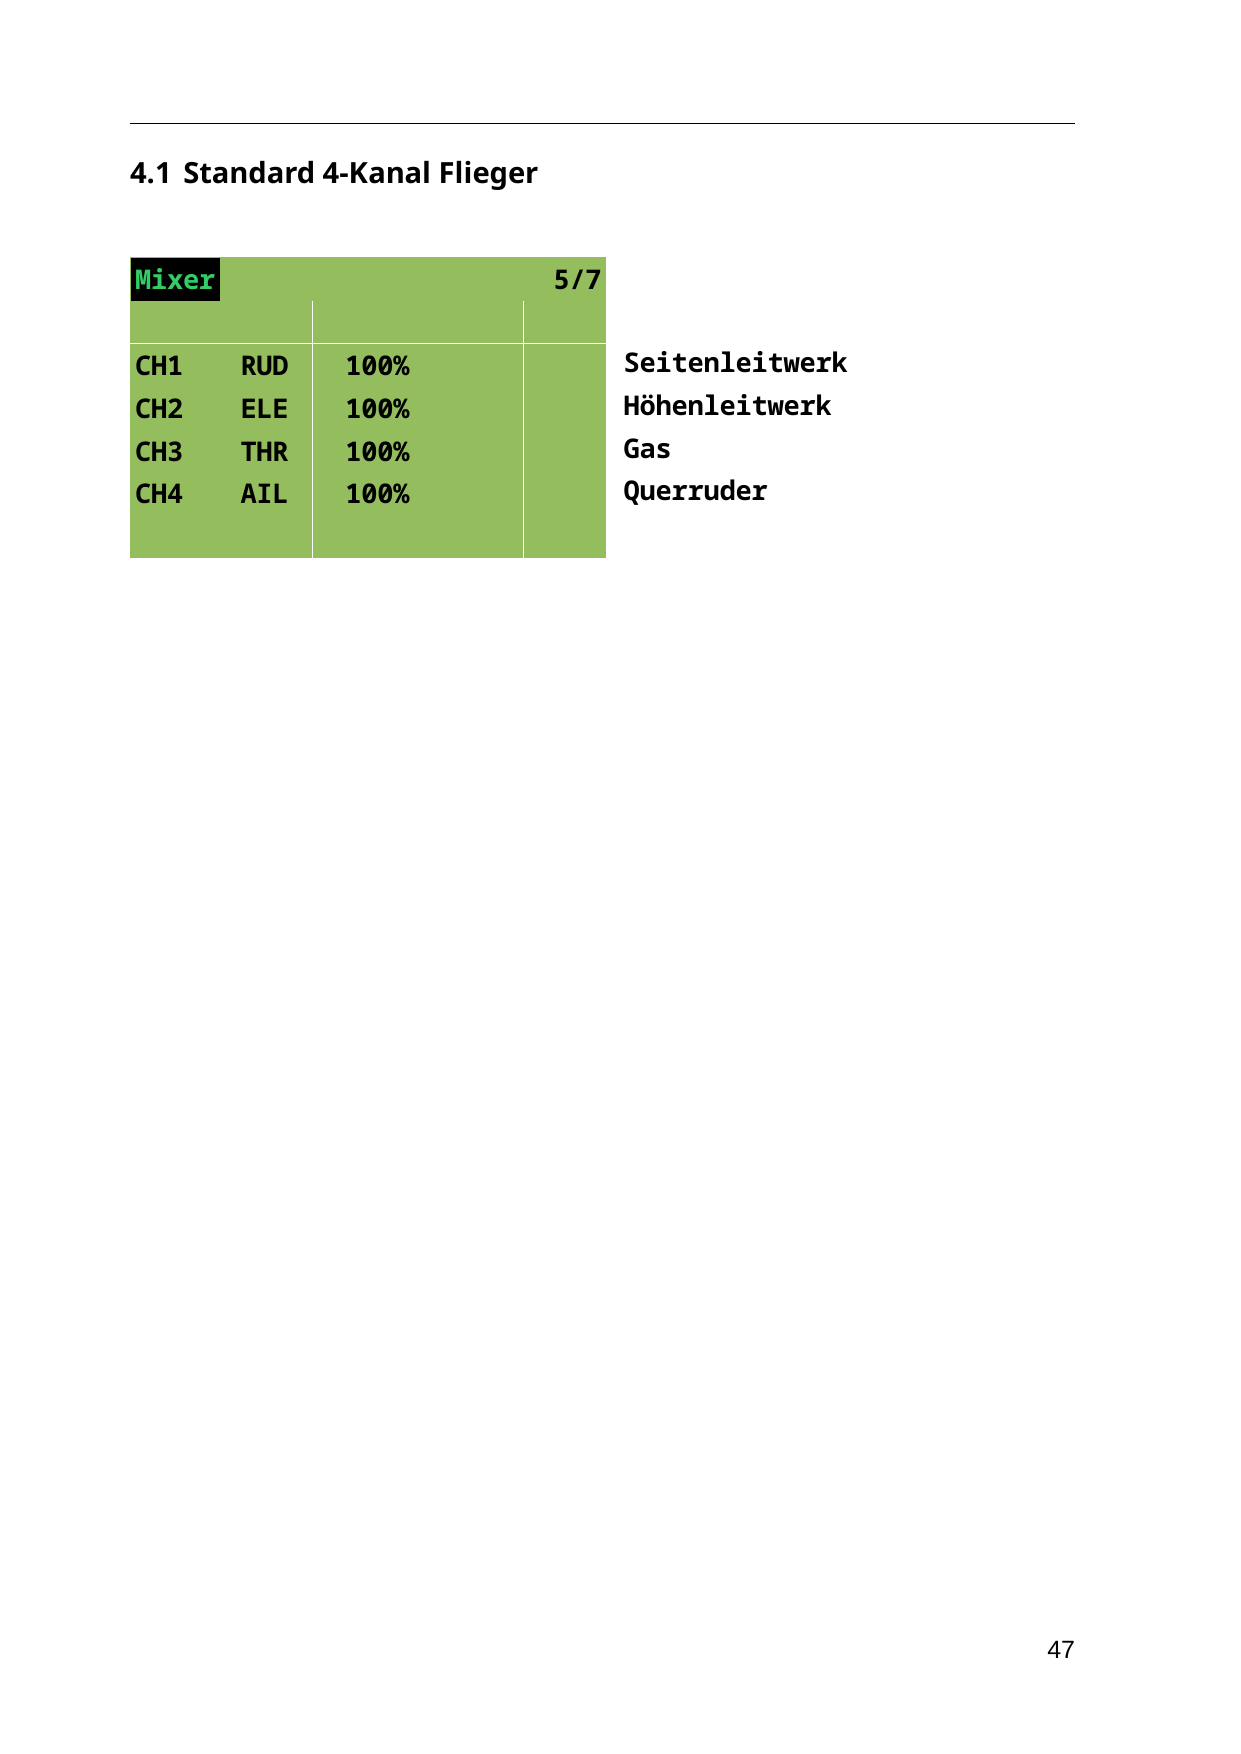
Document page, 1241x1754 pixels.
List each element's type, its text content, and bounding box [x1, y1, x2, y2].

table_cell [131, 515, 220, 557]
table_cell [606, 515, 1075, 558]
table_cell AIL [220, 472, 312, 515]
table_cell [524, 301, 605, 343]
table_cell [606, 301, 1075, 343]
table_cell [524, 344, 605, 386]
table_cell [220, 515, 312, 557]
table_cell CH2 [131, 386, 220, 429]
table_cell [524, 429, 605, 472]
table_cell [524, 386, 605, 429]
table_cell CH4 [131, 472, 220, 515]
table_cell 100% [325, 429, 417, 472]
table_header [606, 257, 1075, 301]
table_cell [436, 344, 523, 386]
table_cell [417, 515, 436, 557]
table_cell CH1 [131, 344, 220, 386]
table_cell [313, 344, 325, 386]
table_cell [417, 344, 436, 386]
table_cell [436, 472, 523, 515]
table_cell [313, 429, 325, 472]
subtitle Standard 4-Kanal Flieger [130, 152, 1075, 192]
table_cell Querruder [606, 472, 1075, 515]
table_cell [417, 472, 436, 515]
table_cell RUD [220, 344, 312, 386]
table_cell [313, 386, 325, 429]
table_cell [131, 301, 220, 343]
table_cell [436, 301, 523, 343]
table_cell ELE [220, 386, 312, 429]
table_cell [325, 515, 417, 557]
table_header 5/7 [220, 258, 605, 301]
table_cell [417, 301, 436, 343]
table_cell [417, 429, 436, 472]
table_cell [313, 472, 325, 515]
table_cell [524, 515, 605, 557]
table_cell [313, 515, 325, 557]
table_cell [313, 301, 325, 343]
table_cell Seitenleitwerk [606, 344, 1075, 386]
table_cell [436, 386, 523, 429]
table_cell [220, 301, 312, 343]
table_cell 100% [325, 344, 417, 386]
table_cell [436, 429, 523, 472]
table_cell CH3 [131, 429, 220, 472]
table_header Mixer [131, 258, 220, 301]
table_cell [436, 515, 523, 557]
table_cell [325, 301, 417, 343]
table_cell THR [220, 429, 312, 472]
table_cell 100% [325, 386, 417, 429]
table_cell 100% [325, 472, 417, 515]
table_cell [417, 386, 436, 429]
table_cell Gas [606, 429, 1075, 472]
table_cell Höhenleitwerk [606, 386, 1075, 429]
table_cell [524, 472, 605, 515]
